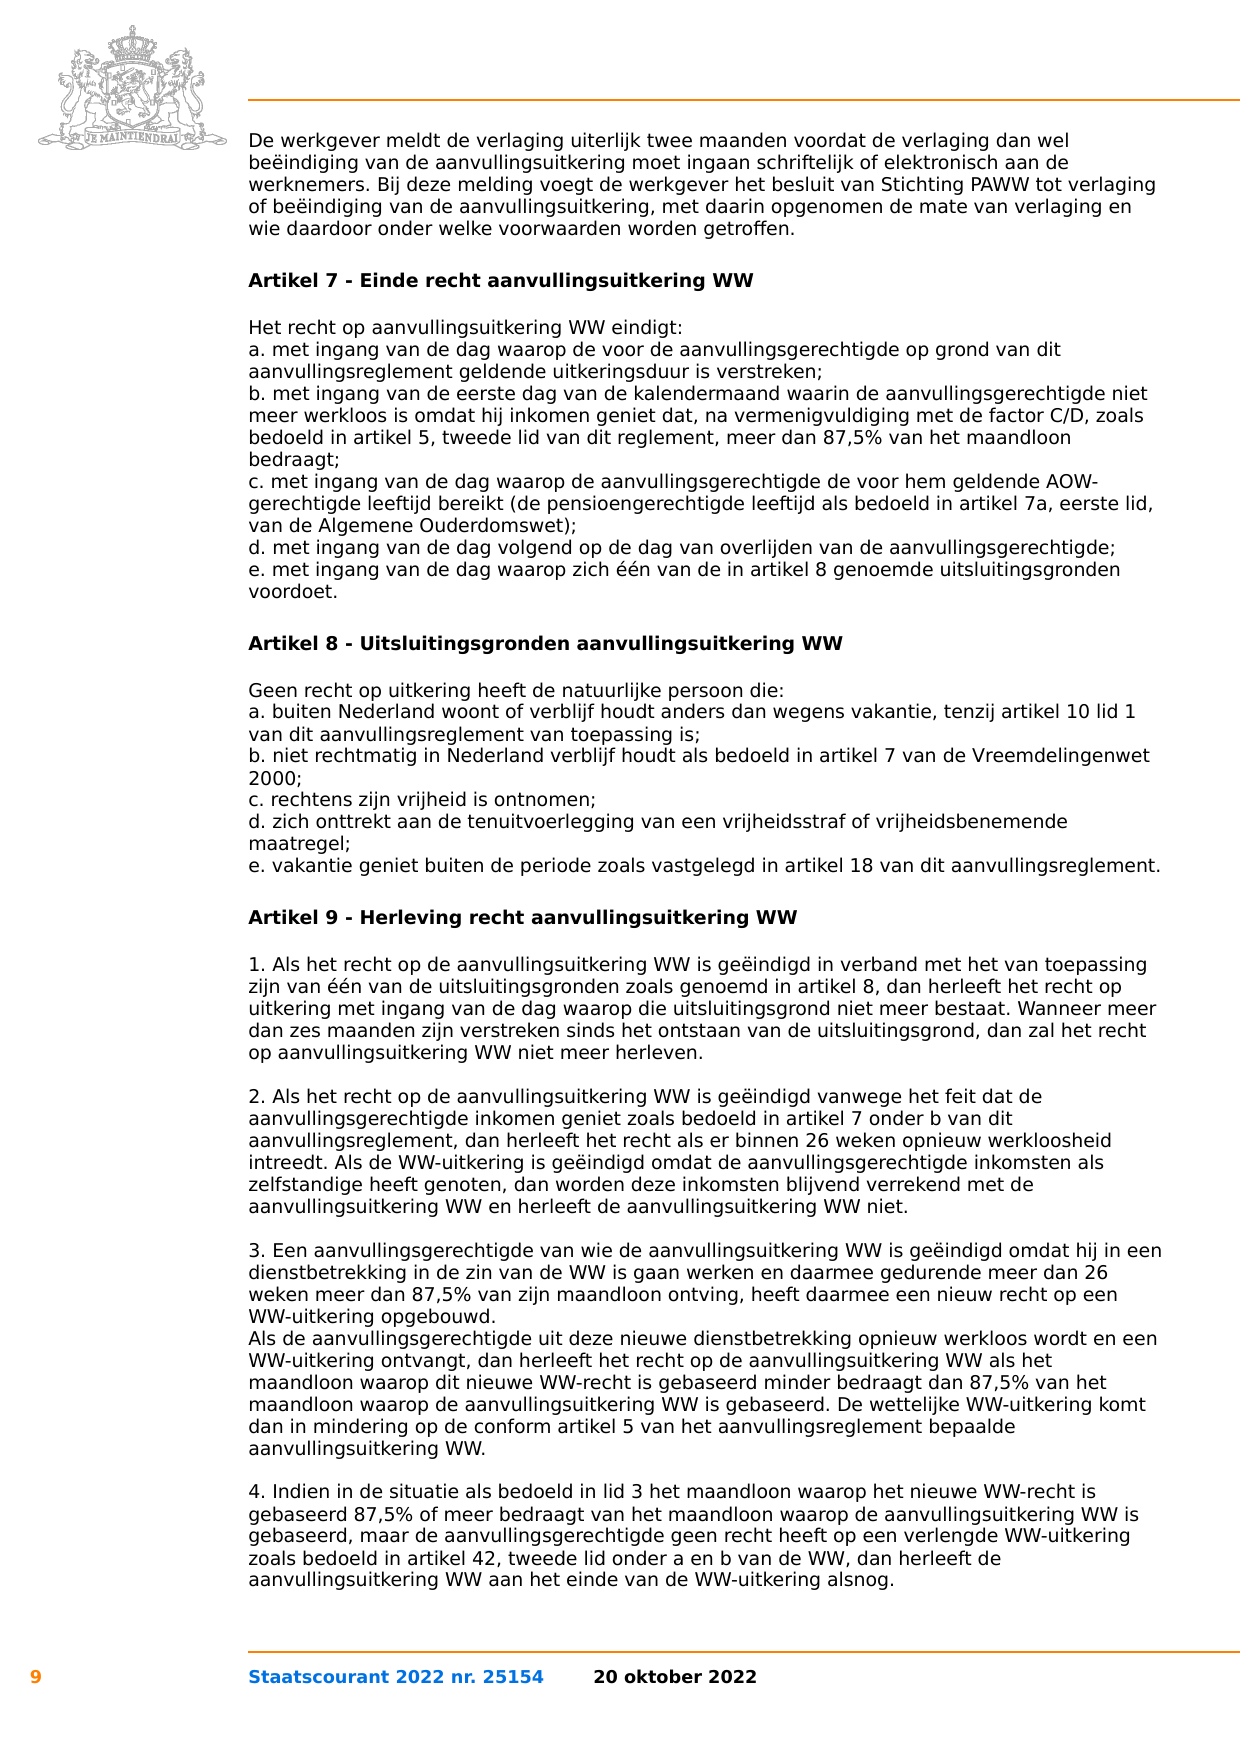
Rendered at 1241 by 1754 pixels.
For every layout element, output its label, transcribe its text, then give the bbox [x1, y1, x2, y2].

text 1. Als het recht op de aanvullingsuitkering WW is geëindigd in verband met het van toepassing zijn van één van de uitsluitingsgronden zoals genoemd in artikel 8, dan herleeft het recht op uitkering met ingang van de dag waarop die uitsluitingsgrond niet meer bestaat. Wanneer meer dan zes maanden zijn verstreken sinds het ontstaan van de uitsluitingsgrond, dan zal het recht op aanvullingsuitkering WW niet meer herleven. [248, 954, 1163, 1064]
text Geen recht op uitkering heeft de natuurlijke persoon die: [248, 679, 1163, 701]
text Het recht op aanvullingsuitkering WW eindigt: [248, 317, 1163, 339]
text d. zich onttrekt aan de tenuitvoerlegging van een vrijheidsstraf of vrijheidsbenemende maatregel; [248, 811, 1163, 855]
subtitle Artikel 8 - Uitsluitingsgronden aanvullingsuitkering WW [248, 632, 1163, 654]
text d. met ingang van de dag volgend op de dag van overlijden van de aanvullingsgerechtigde; [248, 537, 1163, 558]
text e. met ingang van de dag waarop zich één van de in artikel 8 genoemde uitsluitingsgronden voordoet. [248, 558, 1163, 602]
text a. met ingang van de dag waarop de voor de aanvullingsgerechtigde op grond van dit aanvullingsreglement geldende uitkeringsduur is verstreken; [248, 339, 1163, 383]
text 3. Een aanvullingsgerechtigde van wie de aanvullingsuitkering WW is geëindigd omdat hij in een dienstbetrekking in de zin van de WW is gaan werken en daarmee gedurende meer dan 26 weken meer dan 87,5% van zijn maandloon ontving, heeft daarmee een nieuw recht op een WW-uitkering opgebouwd. [248, 1240, 1163, 1328]
text c. rechtens zijn vrijheid is ontnomen; [248, 789, 1163, 811]
text c. met ingang van de dag waarop de aanvullingsgerechtigde de voor hem geldende AOW-gerechtigde leeftijd bereikt (de pensioengerechtigde leeftijd als bedoeld in artikel 7a, eerste lid, van de Algemene Ouderdomswet); [248, 471, 1163, 537]
text 4. Indien in de situatie als bedoeld in lid 3 het maandloon waarop het nieuwe WW-recht is gebaseerd 87,5% of meer bedraagt van het maandloon waarop de aanvullingsuitkering WW is gebaseerd, maar de aanvullingsgerechtigde geen recht heeft op een verlengde WW-uitkering zoals bedoeld in artikel 42, tweede lid onder a en b van de WW, dan herleeft de aanvullingsuitkering WW aan het einde van de WW-uitkering alsnog. [248, 1481, 1163, 1591]
subtitle Artikel 7 - Einde recht aanvullingsuitkering WW [248, 270, 1163, 292]
text a. buiten Nederland woont of verblijf houdt anders dan wegens vakantie, tenzij artikel 10 lid 1 van dit aanvullingsreglement van toepassing is; [248, 701, 1163, 745]
text 2. Als het recht op de aanvullingsuitkering WW is geëindigd vanwege het feit dat de aanvullingsgerechtigde inkomen geniet zoals bedoeld in artikel 7 onder b van dit aanvullingsreglement, dan herleeft het recht als er binnen 26 weken opnieuw werkloosheid intreedt. Als de WW-uitkering is geëindigd omdat de aanvullingsgerechtigde inkomsten als zelfstandige heeft genoten, dan worden deze inkomsten blijvend verrekend met de aanvullingsuitkering WW en herleeft de aanvullingsuitkering WW niet. [248, 1086, 1163, 1218]
text De werkgever meldt de verlaging uiterlijk twee maanden voordat de verlaging dan wel beëindiging van de aanvullingsuitkering moet ingaan schriftelijk of elektronisch aan de werknemers. Bij deze melding voegt de werkgever het besluit van Stichting PAWW tot verlaging of beëindiging van de aanvullingsuitkering, met daarin opgenomen de mate van verlaging en wie daardoor onder welke voorwaarden worden getroffen. [248, 130, 1163, 240]
text b. met ingang van de eerste dag van de kalendermaand waarin de aanvullingsgerechtigde niet meer werkloos is omdat hij inkomen geniet dat, na vermenigvuldiging met de factor C/D, zoals bedoeld in artikel 5, tweede lid van dit reglement, meer dan 87,5% van het maandloon bedraagt; [248, 383, 1163, 471]
picture [38, 25, 227, 150]
subtitle Artikel 9 - Herleving recht aanvullingsuitkering WW [248, 907, 1163, 929]
text Als de aanvullingsgerechtigde uit deze nieuwe dienstbetrekking opnieuw werkloos wordt en een WW-uitkering ontvangt, dan herleeft het recht op de aanvullingsuitkering WW als het maandloon waarop dit nieuwe WW-recht is gebaseerd minder bedraagt dan 87,5% van het maandloon waarop de aanvullingsuitkering WW is gebaseerd. De wettelijke WW-uitkering komt dan in mindering op de conform artikel 5 van het aanvullingsreglement bepaalde aanvullingsuitkering WW. [248, 1328, 1163, 1459]
text b. niet rechtmatig in Nederland verblijf houdt als bedoeld in artikel 7 van de Vreemdelingenwet 2000; [248, 745, 1163, 789]
text e. vakantie geniet buiten de periode zoals vastgelegd in artikel 18 van dit aanvullingsreglement. [248, 855, 1163, 877]
